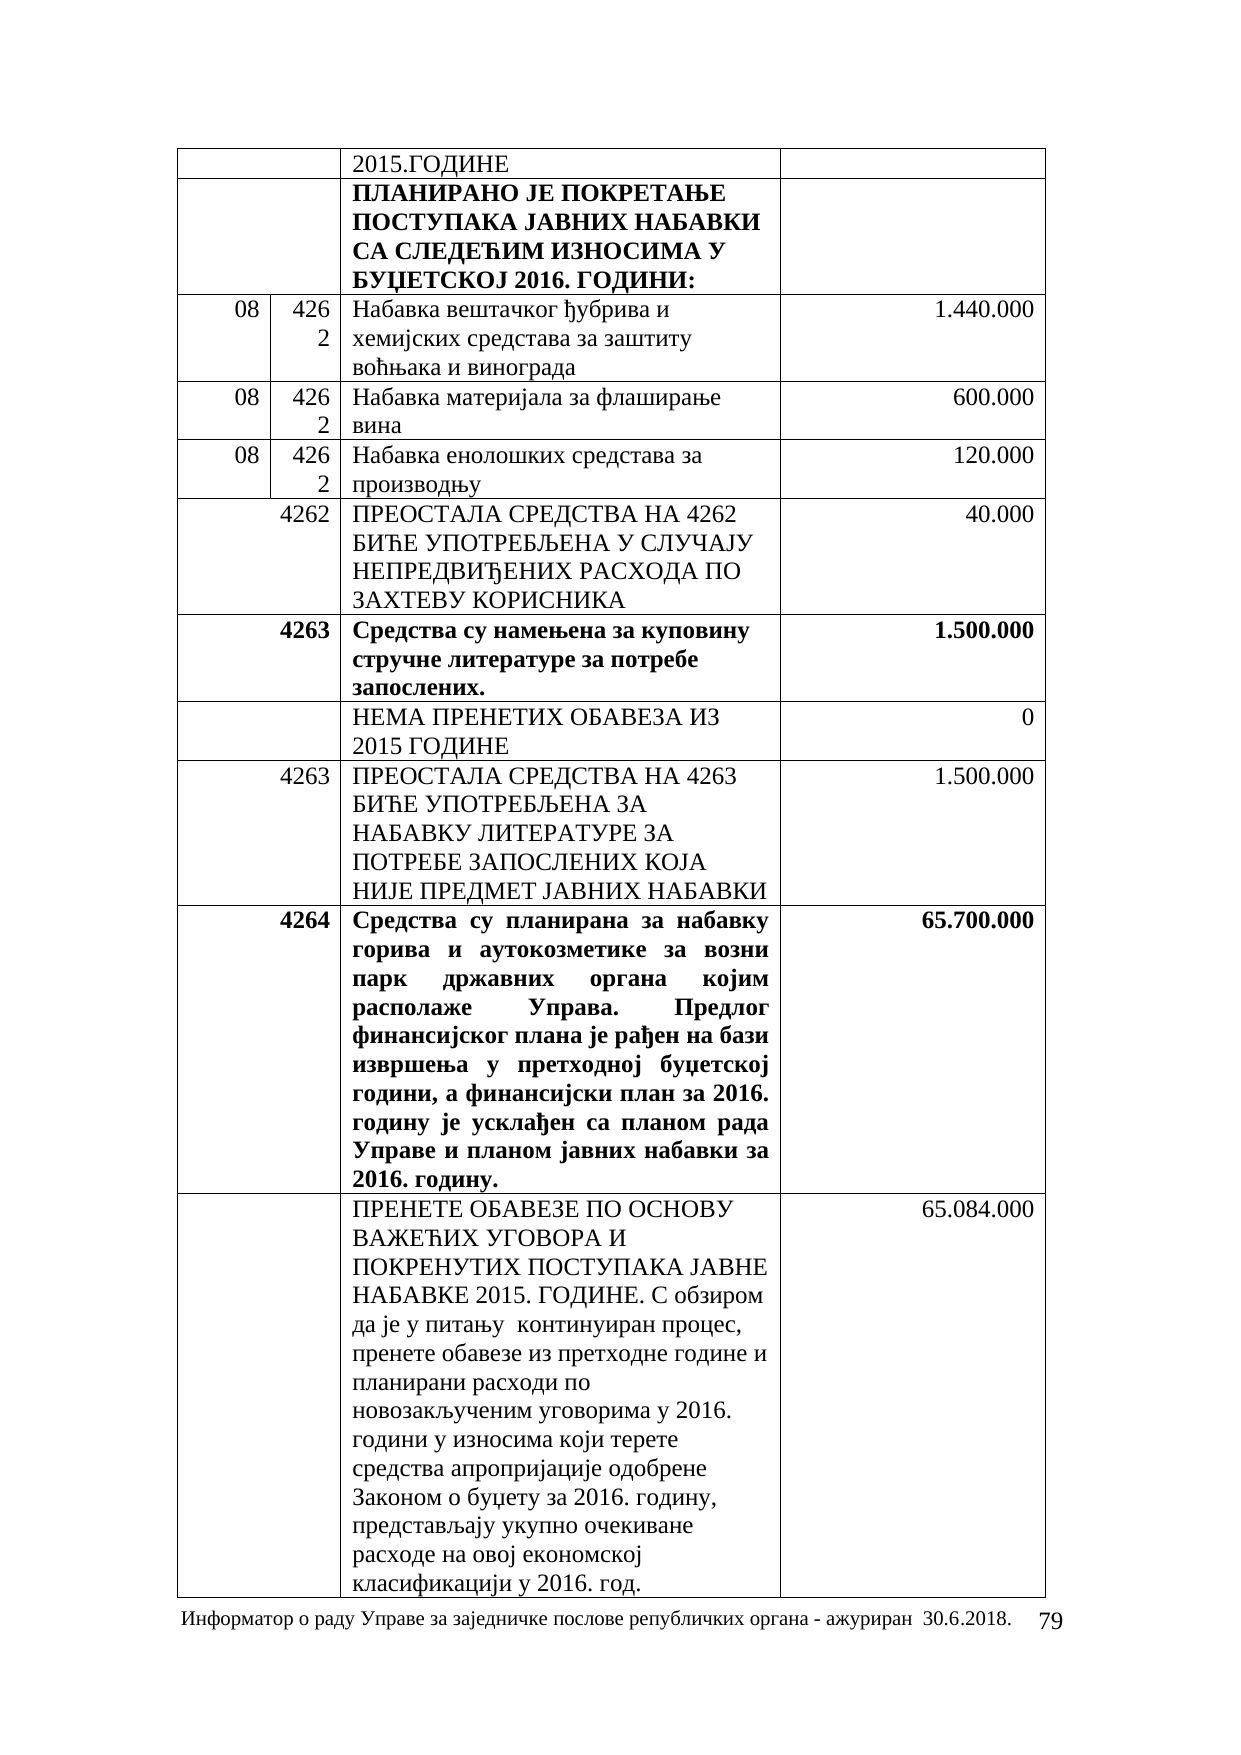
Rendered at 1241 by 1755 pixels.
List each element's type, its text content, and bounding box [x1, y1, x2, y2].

table_cell 600.000 [781, 382, 1045, 439]
table_cell ПРЕНЕТЕ ОБАВЕЗЕ ПО ОСНОВУ ВАЖЕЋИХ УГОВОРА И ПОКРЕНУТИХ ПОСТУПАКА ЈАВНЕ НАБАВКЕ 2015. ГОДИНЕ. С обзиром да је у питању континуиран процес, пренете обавезе из претходне године и планирани расходи по новозакљученим уговорима у 2016. години у износима који терете средства апропријације одобрене Законом о буџету за 2016. годину, представљају укупно очекиване расходе на овој економској класификацији у 2016. год. [341, 1194, 780, 1597]
table_cell 0 [781, 702, 1045, 760]
table_cell 4264 [178, 906, 340, 1193]
table_cell Набавка материјала за флаширање вина [341, 382, 780, 439]
table_cell [178, 1194, 340, 1597]
table_cell 4262 [271, 382, 340, 439]
table_cell 4262 [271, 295, 340, 381]
table_cell НЕМА ПРЕНЕТИХ ОБАВЕЗА ИЗ 2015 ГОДИНЕ [341, 702, 780, 760]
table_cell 1.500.000 [781, 615, 1045, 701]
table_cell ПРЕОСТАЛА СРЕДСТВА НА 4263 БИЋЕ УПОТРЕБЉЕНА ЗА НАБАВКУ ЛИТЕРАТУРЕ ЗА ПОТРЕБЕ ЗАПОСЛЕНИХ КОЈА НИЈЕ ПРЕДМЕТ ЈАВНИХ НАБАВКИ [341, 761, 780, 904]
table_cell 65.084.000 [781, 1194, 1045, 1597]
table_cell [178, 179, 340, 293]
table_cell 120.000 [781, 440, 1045, 498]
table_cell [178, 702, 340, 760]
table_cell 4263 [178, 761, 340, 904]
table_cell 40.000 [781, 499, 1045, 614]
table_cell 1.440.000 [781, 295, 1045, 381]
table_cell 08 [178, 295, 270, 381]
table_cell 08 [178, 382, 270, 439]
table_cell Набавка вештачког ђубрива и хемијских средстава за заштиту воћњака и винограда [341, 295, 780, 381]
table_cell ПЛАНИРАНО ЈЕ ПОКРЕТАЊЕ ПОСТУПАКА ЈАВНИХ НАБАВКИ СА СЛЕДЕЋИМ ИЗНОСИМА У БУЏЕТСКОЈ 2016. ГОДИНИ: [341, 179, 780, 293]
table_cell 4262 [178, 499, 340, 614]
table_cell 2015.ГОДИНЕ [341, 149, 780, 177]
table_cell Средства су планирана за набавку горива и аутокозметике за возни парк државних органа којим располаже Управа. Предлог финансијског плана је рађен на бази извршења у претходној буџетској години, а финансијски план за 2016. годину је усклађен са планом рада Управе и планом јавних набавки за 2016. годину. [341, 906, 780, 1193]
table_cell 08 [178, 440, 270, 498]
table_cell 4262 [271, 440, 340, 498]
table_cell [781, 179, 1045, 293]
table_cell [781, 149, 1045, 177]
table_cell 4263 [178, 615, 340, 701]
table_cell 65.700.000 [781, 906, 1045, 1193]
table_cell Набавка енолошких средстава за производњу [341, 440, 780, 498]
table_cell 1.500.000 [781, 761, 1045, 904]
table_cell ПРЕОСТАЛА СРЕДСТВА НА 4262 БИЋЕ УПОТРЕБЉЕНА У СЛУЧАЈУ НЕПРЕДВИЂЕНИХ РАСХОДА ПО ЗАХТЕВУ КОРИСНИКА [341, 499, 780, 614]
table_cell [178, 149, 340, 177]
table_cell Средства су намењена за куповину стручне литературе за потребе запослених. [341, 615, 780, 701]
